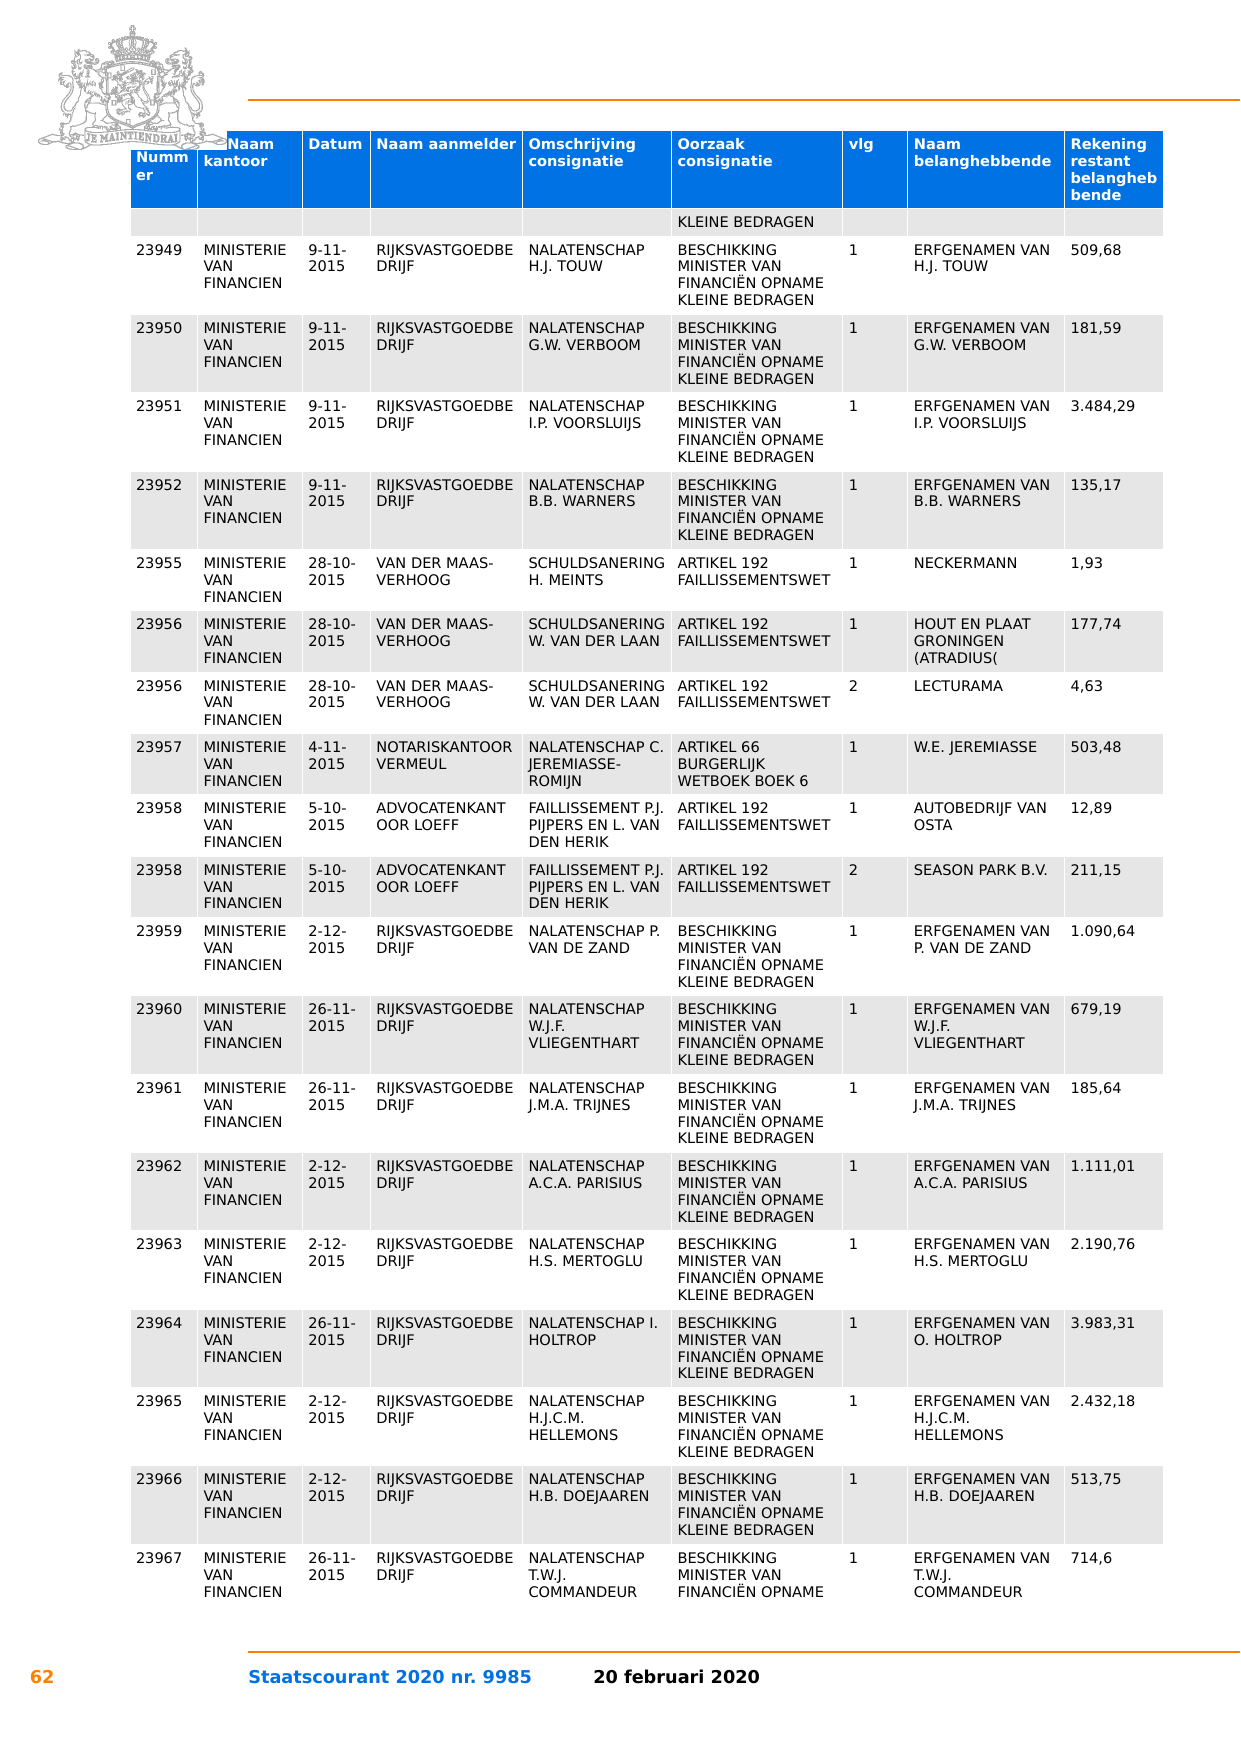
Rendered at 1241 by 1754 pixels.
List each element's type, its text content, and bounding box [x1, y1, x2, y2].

table_cell ERFGENAMEN VAN H.B. DOEJAAREN [908, 1466, 1064, 1544]
table_cell 23956 [131, 611, 197, 672]
table_cell 1 [843, 1075, 907, 1152]
table_cell NALATENSCHAP A.C.A. PARISIUS [523, 1153, 671, 1230]
table_cell NALATENSCHAP P. VAN DE ZAND [523, 918, 671, 995]
picture [38, 25, 227, 150]
table_cell 1.111,01 [1065, 1153, 1163, 1230]
table_cell 2.190,76 [1065, 1231, 1163, 1309]
table_header Naam belanghebbende [908, 131, 1064, 208]
table_cell 23958 [131, 857, 197, 917]
table_cell 1 [843, 611, 907, 672]
table_header Naam aanmelder [371, 131, 522, 208]
table_cell RIJKSVASTGOEDBEDRIJF [371, 1310, 522, 1387]
table_cell 23955 [131, 550, 197, 610]
table_cell 1 [843, 734, 907, 794]
table_cell SCHULDSANERING H. MEINTS [523, 550, 671, 610]
table_cell 23958 [131, 795, 197, 856]
table_header Rekening restant belanghebbende [1065, 131, 1163, 208]
table_cell NALATENSCHAP H.B. DOEJAAREN [523, 1466, 671, 1544]
table_cell MINISTERIE VAN FINANCIEN [198, 673, 302, 733]
table_cell 9-11-2015 [303, 237, 370, 314]
table_cell MINISTERIE VAN FINANCIEN [198, 734, 302, 794]
table_cell 23965 [131, 1388, 197, 1465]
table_cell [908, 209, 1064, 236]
table_cell RIJKSVASTGOEDBEDRIJF [371, 996, 522, 1074]
table_cell 503,48 [1065, 734, 1163, 794]
table_cell 3.983,31 [1065, 1310, 1163, 1387]
table_cell ARTIKEL 192 FAILLISSEMENTSWET [672, 550, 842, 610]
table_cell 509,68 [1065, 237, 1163, 314]
table_cell 2-12-2015 [303, 1388, 370, 1465]
table_cell MINISTERIE VAN FINANCIEN [198, 1310, 302, 1387]
table_cell BESCHIKKING MINISTER VAN FINANCIËN OPNAME KLEINE BEDRAGEN [672, 1153, 842, 1230]
table_cell 2-12-2015 [303, 1153, 370, 1230]
table_cell ERFGENAMEN VAN W.J.F. VLIEGENTHART [908, 996, 1064, 1074]
table_cell 1 [843, 1388, 907, 1465]
table_cell RIJKSVASTGOEDBEDRIJF [371, 1388, 522, 1465]
table_cell ERFGENAMEN VAN G.W. VERBOOM [908, 315, 1064, 392]
table_cell MINISTERIE VAN FINANCIEN [198, 472, 302, 549]
table_cell VAN DER MAAS-VERHOOG [371, 673, 522, 733]
table_cell FAILLISSEMENT P.J. PIJPERS EN L. VAN DEN HERIK [523, 795, 671, 856]
table_cell 23949 [131, 237, 197, 314]
table_cell 2-12-2015 [303, 1466, 370, 1544]
table_cell [1065, 209, 1163, 236]
table_cell RIJKSVASTGOEDBEDRIJF [371, 472, 522, 549]
table_cell BESCHIKKING MINISTER VAN FINANCIËN OPNAME KLEINE BEDRAGEN [672, 1310, 842, 1387]
table_cell 28-10-2015 [303, 611, 370, 672]
table_cell BESCHIKKING MINISTER VAN FINANCIËN OPNAME KLEINE BEDRAGEN [672, 1466, 842, 1544]
table_cell NALATENSCHAP B.B. WARNERS [523, 472, 671, 549]
table_cell 1 [843, 315, 907, 392]
table_cell 23962 [131, 1153, 197, 1230]
table_cell 9-11-2015 [303, 472, 370, 549]
table_cell 1 [843, 472, 907, 549]
table_cell ARTIKEL 192 FAILLISSEMENTSWET [672, 673, 842, 733]
table_cell 4-11-2015 [303, 734, 370, 794]
table_cell 23966 [131, 1466, 197, 1544]
table_cell 23960 [131, 996, 197, 1074]
table_cell 1 [843, 237, 907, 314]
table_cell NALATENSCHAP J.M.A. TRIJNES [523, 1075, 671, 1152]
table_cell 28-10-2015 [303, 550, 370, 610]
table_cell 1 [843, 1231, 907, 1309]
table_cell BESCHIKKING MINISTER VAN FINANCIËN OPNAME KLEINE BEDRAGEN [672, 1388, 842, 1465]
table_cell BESCHIKKING MINISTER VAN FINANCIËN OPNAME KLEINE BEDRAGEN [672, 472, 842, 549]
table_cell RIJKSVASTGOEDBEDRIJF [371, 918, 522, 995]
table_header Nummer [131, 150, 197, 208]
table_cell MINISTERIE VAN FINANCIEN [198, 611, 302, 672]
table_cell 1 [843, 393, 907, 471]
table_cell 2 [843, 673, 907, 733]
table_cell 12,89 [1065, 795, 1163, 856]
table_header Datum [303, 131, 370, 208]
table_cell NALATENSCHAP I. HOLTROP [523, 1310, 671, 1387]
table_header vlg [843, 131, 907, 208]
table_cell 177,74 [1065, 611, 1163, 672]
table_cell AUTOBEDRIJF VAN OSTA [908, 795, 1064, 856]
table_cell 23951 [131, 393, 197, 471]
table_cell 23967 [131, 1545, 197, 1605]
table_cell MINISTERIE VAN FINANCIEN [198, 857, 302, 917]
table_cell BESCHIKKING MINISTER VAN FINANCIËN OPNAME KLEINE BEDRAGEN [672, 237, 842, 314]
table_cell VAN DER MAAS-VERHOOG [371, 550, 522, 610]
table_cell 2-12-2015 [303, 1231, 370, 1309]
table_cell NALATENSCHAP I.P. VOORSLUIJS [523, 393, 671, 471]
table_header Oorzaak consignatie [672, 131, 842, 208]
table_cell 4,63 [1065, 673, 1163, 733]
table_cell ERFGENAMEN VAN P. VAN DE ZAND [908, 918, 1064, 995]
table_cell [371, 209, 522, 236]
table_cell ERFGENAMEN VAN H.J.C.M. HELLEMONS [908, 1388, 1064, 1465]
table_cell 23957 [131, 734, 197, 794]
table_cell 185,64 [1065, 1075, 1163, 1152]
table_cell 3.484,29 [1065, 393, 1163, 471]
table_cell HOUT EN PLAAT GRONINGEN (ATRADIUS( [908, 611, 1064, 672]
table_cell ARTIKEL 192 FAILLISSEMENTSWET [672, 611, 842, 672]
table_cell ERFGENAMEN VAN A.C.A. PARISIUS [908, 1153, 1064, 1230]
table_cell ERFGENAMEN VAN T.W.J. COMMANDEUR [908, 1545, 1064, 1605]
table_cell W.E. JEREMIASSE [908, 734, 1064, 794]
table_cell 211,15 [1065, 857, 1163, 917]
table_cell 23959 [131, 918, 197, 995]
table_cell 679,19 [1065, 996, 1163, 1074]
table_cell BESCHIKKING MINISTER VAN FINANCIËN OPNAME KLEINE BEDRAGEN [672, 996, 842, 1074]
table_cell ADVOCATENKANTOOR LOEFF [371, 795, 522, 856]
table_cell 1 [843, 1466, 907, 1544]
table_cell MINISTERIE VAN FINANCIEN [198, 1075, 302, 1152]
table_cell 1 [843, 795, 907, 856]
table_cell BESCHIKKING MINISTER VAN FINANCIËN OPNAME KLEINE BEDRAGEN [672, 393, 842, 471]
table_cell NALATENSCHAP W.J.F. VLIEGENTHART [523, 996, 671, 1074]
table_cell 26-11-2015 [303, 1075, 370, 1152]
table_cell [843, 209, 907, 236]
table_cell 1 [843, 1310, 907, 1387]
table_cell 23950 [131, 315, 197, 392]
table_cell 26-11-2015 [303, 996, 370, 1074]
table_cell NALATENSCHAP G.W. VERBOOM [523, 315, 671, 392]
table_cell 1 [843, 918, 907, 995]
table_cell 9-11-2015 [303, 315, 370, 392]
table_cell [198, 209, 302, 236]
table_cell 23956 [131, 673, 197, 733]
table_cell BESCHIKKING MINISTER VAN FINANCIËN OPNAME KLEINE BEDRAGEN [672, 315, 842, 392]
table_cell BESCHIKKING MINISTER VAN FINANCIËN OPNAME KLEINE BEDRAGEN [672, 1075, 842, 1152]
table_cell MINISTERIE VAN FINANCIEN [198, 1388, 302, 1465]
table_cell 2.432,18 [1065, 1388, 1163, 1465]
table_cell NALATENSCHAP H.J.C.M. HELLEMONS [523, 1388, 671, 1465]
table_cell LECTURAMA [908, 673, 1064, 733]
table_cell 5-10-2015 [303, 857, 370, 917]
table_cell [131, 209, 197, 236]
table_cell 1 [843, 1545, 907, 1605]
table_cell 181,59 [1065, 315, 1163, 392]
table_cell 5-10-2015 [303, 795, 370, 856]
table_cell ARTIKEL 192 FAILLISSEMENTSWET [672, 857, 842, 917]
table_cell 1 [843, 550, 907, 610]
table_header Naam kantoor [198, 131, 302, 208]
table_cell MINISTERIE VAN FINANCIEN [198, 237, 302, 314]
table_cell ERFGENAMEN VAN J.M.A. TRIJNES [908, 1075, 1064, 1152]
table_cell FAILLISSEMENT P.J. PIJPERS EN L. VAN DEN HERIK [523, 857, 671, 917]
table_cell ERFGENAMEN VAN H.J. TOUW [908, 237, 1064, 314]
table_cell SEASON PARK B.V. [908, 857, 1064, 917]
table_cell KLEINE BEDRAGEN [672, 209, 842, 236]
table_cell 23963 [131, 1231, 197, 1309]
table_cell 1,93 [1065, 550, 1163, 610]
table_cell 2-12-2015 [303, 918, 370, 995]
table_cell BESCHIKKING MINISTER VAN FINANCIËN OPNAME KLEINE BEDRAGEN [672, 1231, 842, 1309]
table_cell ARTIKEL 66 BURGERLIJK WETBOEK BOEK 6 [672, 734, 842, 794]
table_cell ERFGENAMEN VAN I.P. VOORSLUIJS [908, 393, 1064, 471]
table_cell BESCHIKKING MINISTER VAN FINANCIËN OPNAME KLEINE BEDRAGEN [672, 918, 842, 995]
table_cell 26-11-2015 [303, 1310, 370, 1387]
table_cell 1 [843, 1153, 907, 1230]
table_cell RIJKSVASTGOEDBEDRIJF [371, 1153, 522, 1230]
table_cell RIJKSVASTGOEDBEDRIJF [371, 1466, 522, 1544]
table_cell ERFGENAMEN VAN O. HOLTROP [908, 1310, 1064, 1387]
table_cell 23961 [131, 1075, 197, 1152]
table_cell RIJKSVASTGOEDBEDRIJF [371, 393, 522, 471]
table_cell RIJKSVASTGOEDBEDRIJF [371, 315, 522, 392]
table_cell MINISTERIE VAN FINANCIEN [198, 918, 302, 995]
table_cell 23952 [131, 472, 197, 549]
table_cell RIJKSVASTGOEDBEDRIJF [371, 237, 522, 314]
table_cell VAN DER MAAS-VERHOOG [371, 611, 522, 672]
table_cell ERFGENAMEN VAN B.B. WARNERS [908, 472, 1064, 549]
table_cell RIJKSVASTGOEDBEDRIJF [371, 1231, 522, 1309]
table_cell 23964 [131, 1310, 197, 1387]
table_cell 714,6 [1065, 1545, 1163, 1605]
table_cell NECKERMANN [908, 550, 1064, 610]
table_cell MINISTERIE VAN FINANCIEN [198, 550, 302, 610]
table_cell MINISTERIE VAN FINANCIEN [198, 1231, 302, 1309]
table_header Omschrijving consignatie [523, 131, 671, 208]
table_cell [523, 209, 671, 236]
table_cell 1.090,64 [1065, 918, 1163, 995]
table_cell MINISTERIE VAN FINANCIEN [198, 1545, 302, 1605]
table_cell ARTIKEL 192 FAILLISSEMENTSWET [672, 795, 842, 856]
table_cell MINISTERIE VAN FINANCIEN [198, 315, 302, 392]
table_cell NOTARISKANTOOR VERMEUL [371, 734, 522, 794]
table_cell MINISTERIE VAN FINANCIEN [198, 996, 302, 1074]
table_cell 1 [843, 996, 907, 1074]
table_cell NALATENSCHAP H.S. MERTOGLU [523, 1231, 671, 1309]
table_cell RIJKSVASTGOEDBEDRIJF [371, 1075, 522, 1152]
table_cell MINISTERIE VAN FINANCIEN [198, 1153, 302, 1230]
table_cell ADVOCATENKANTOOR LOEFF [371, 857, 522, 917]
table_cell SCHULDSANERING W. VAN DER LAAN [523, 611, 671, 672]
table_cell BESCHIKKING MINISTER VAN FINANCIËN OPNAME [672, 1545, 842, 1605]
table_cell 9-11-2015 [303, 393, 370, 471]
table_cell 135,17 [1065, 472, 1163, 549]
table_cell 26-11-2015 [303, 1545, 370, 1605]
table_cell 28-10-2015 [303, 673, 370, 733]
table_cell MINISTERIE VAN FINANCIEN [198, 1466, 302, 1544]
table_cell ERFGENAMEN VAN H.S. MERTOGLU [908, 1231, 1064, 1309]
table_cell NALATENSCHAP H.J. TOUW [523, 237, 671, 314]
table_cell [303, 209, 370, 236]
table_cell SCHULDSANERING W. VAN DER LAAN [523, 673, 671, 733]
table_cell NALATENSCHAP C. JEREMIASSE-ROMIJN [523, 734, 671, 794]
table_cell RIJKSVASTGOEDBEDRIJF [371, 1545, 522, 1605]
table_cell MINISTERIE VAN FINANCIEN [198, 795, 302, 856]
table_cell NALATENSCHAP T.W.J. COMMANDEUR [523, 1545, 671, 1605]
table_cell 2 [843, 857, 907, 917]
table_cell MINISTERIE VAN FINANCIEN [198, 393, 302, 471]
table_cell 513,75 [1065, 1466, 1163, 1544]
